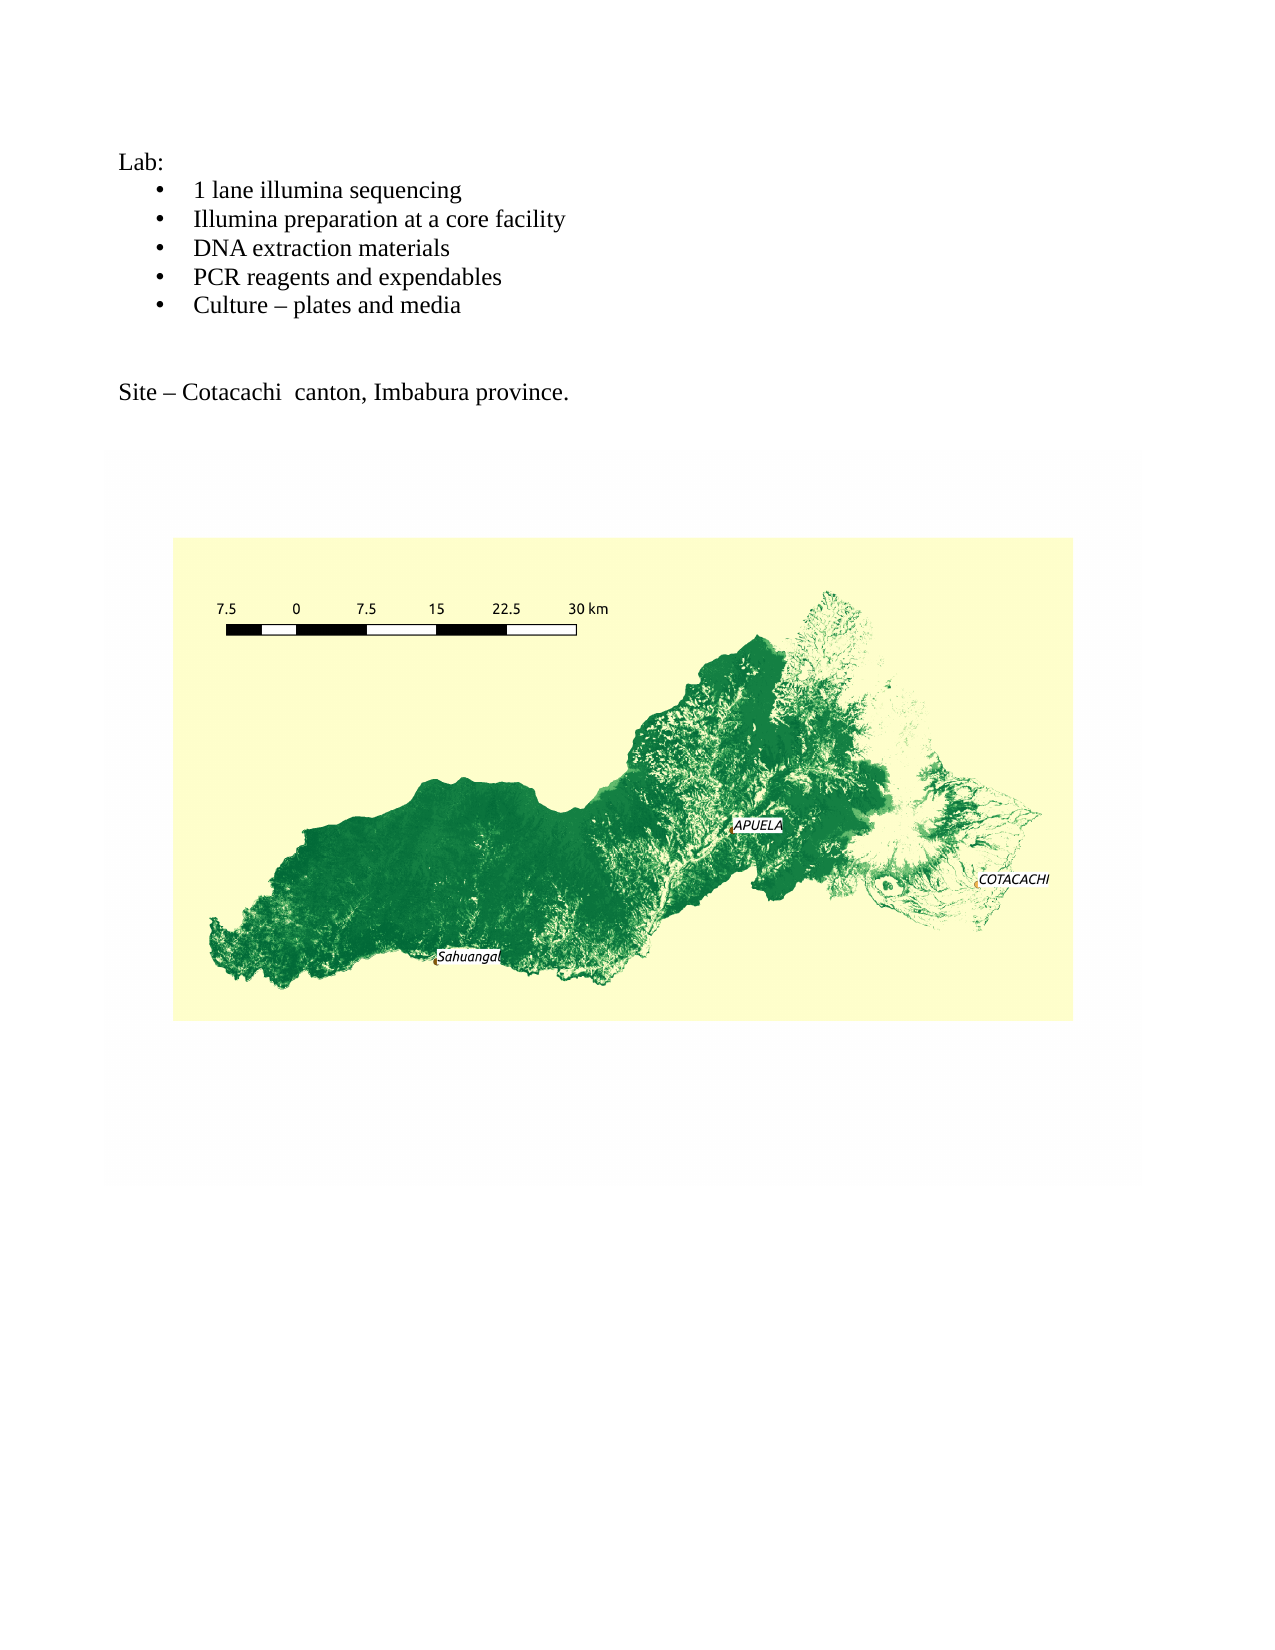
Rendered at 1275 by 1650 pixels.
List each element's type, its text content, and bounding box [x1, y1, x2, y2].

list Illumina preparation at a core facility [156, 204, 1157, 233]
list Culture – plates and media [156, 291, 1157, 319]
list PCR reagents and expendables [156, 262, 1157, 291]
list DNA extraction materials [156, 233, 1157, 262]
list 1 lane illumina sequencing [156, 176, 1157, 204]
text Site – Cotacachi canton, Imbabura province. [118, 377, 1157, 406]
picture [103, 450, 1143, 1186]
text Lab: [118, 147, 1157, 176]
